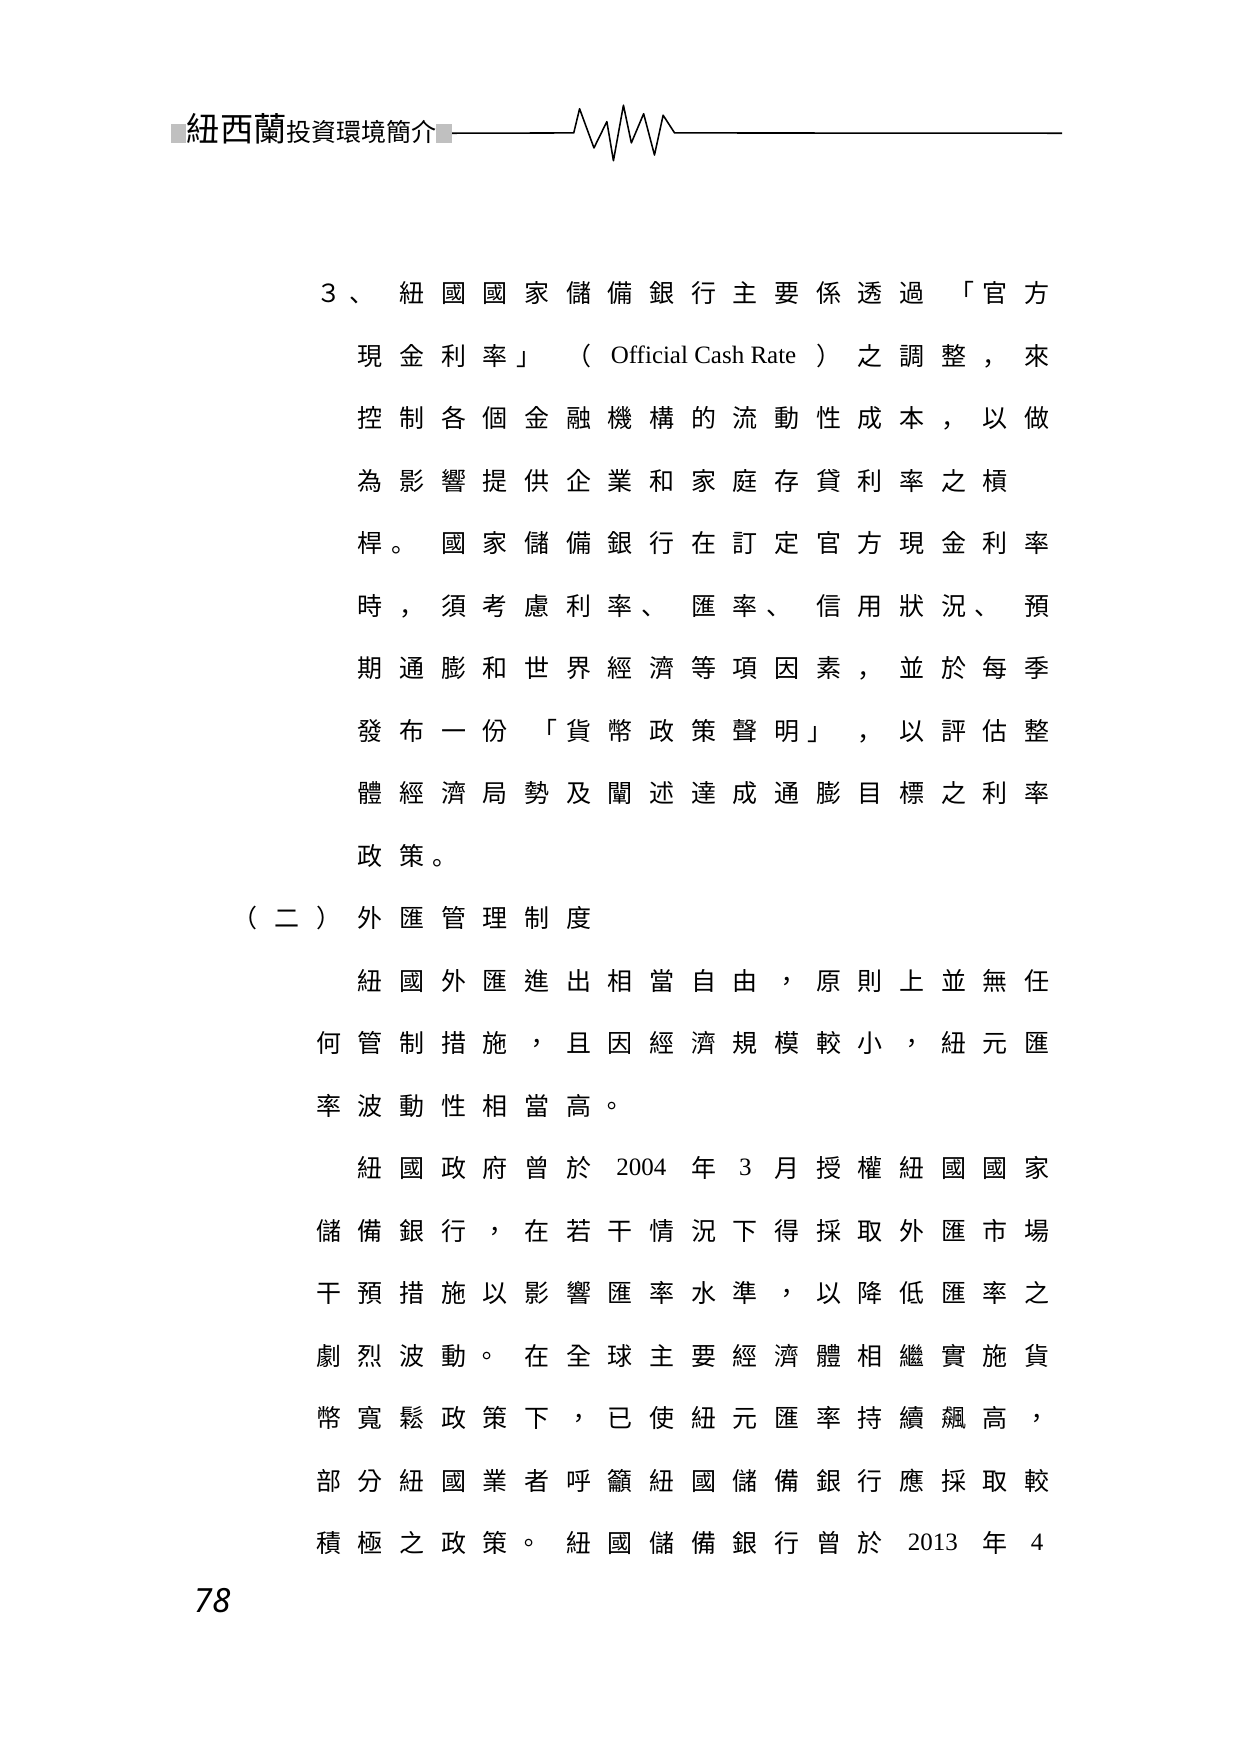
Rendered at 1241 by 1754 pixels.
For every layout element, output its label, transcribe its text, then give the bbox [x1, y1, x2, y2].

text 紐國外匯進出相當自由，原則上並無任何管制措施，且因經濟規模較小，紐元匯率波動性相當高。 [281, 938, 1058, 1125]
text （二）外匯管理制度 [207, 875, 1058, 938]
text 紐國政府曾於2004年3月授權紐國國家儲備銀行，在若干情況下得採取外匯市場干預措施以影響匯率水準，以降低匯率之劇烈波動。在全球主要經濟體相繼實施貨幣寬鬆政策下，已使紐元匯率持續飆高，部分紐國業者呼籲紐國儲備銀行應採取較積極之政策。紐國儲備銀行曾於2013年4 [281, 1125, 1058, 1563]
text ３、紐國國家儲備銀行主要係透過「官方現金利率」（Official Cash Rate）之調整，來控制各個金融機構的流動性成本，以做為影響提供企業和家庭存貸利率之槓桿。國家儲備銀行在訂定官方現金利率時，須考慮利率、匯率、信用狀況、預期通膨和世界經濟等項因素，並於每季發布一份「貨幣政策聲明」，以評估整體經濟局勢及闡述達成通膨目標之利率政策。 [281, 250, 1058, 875]
